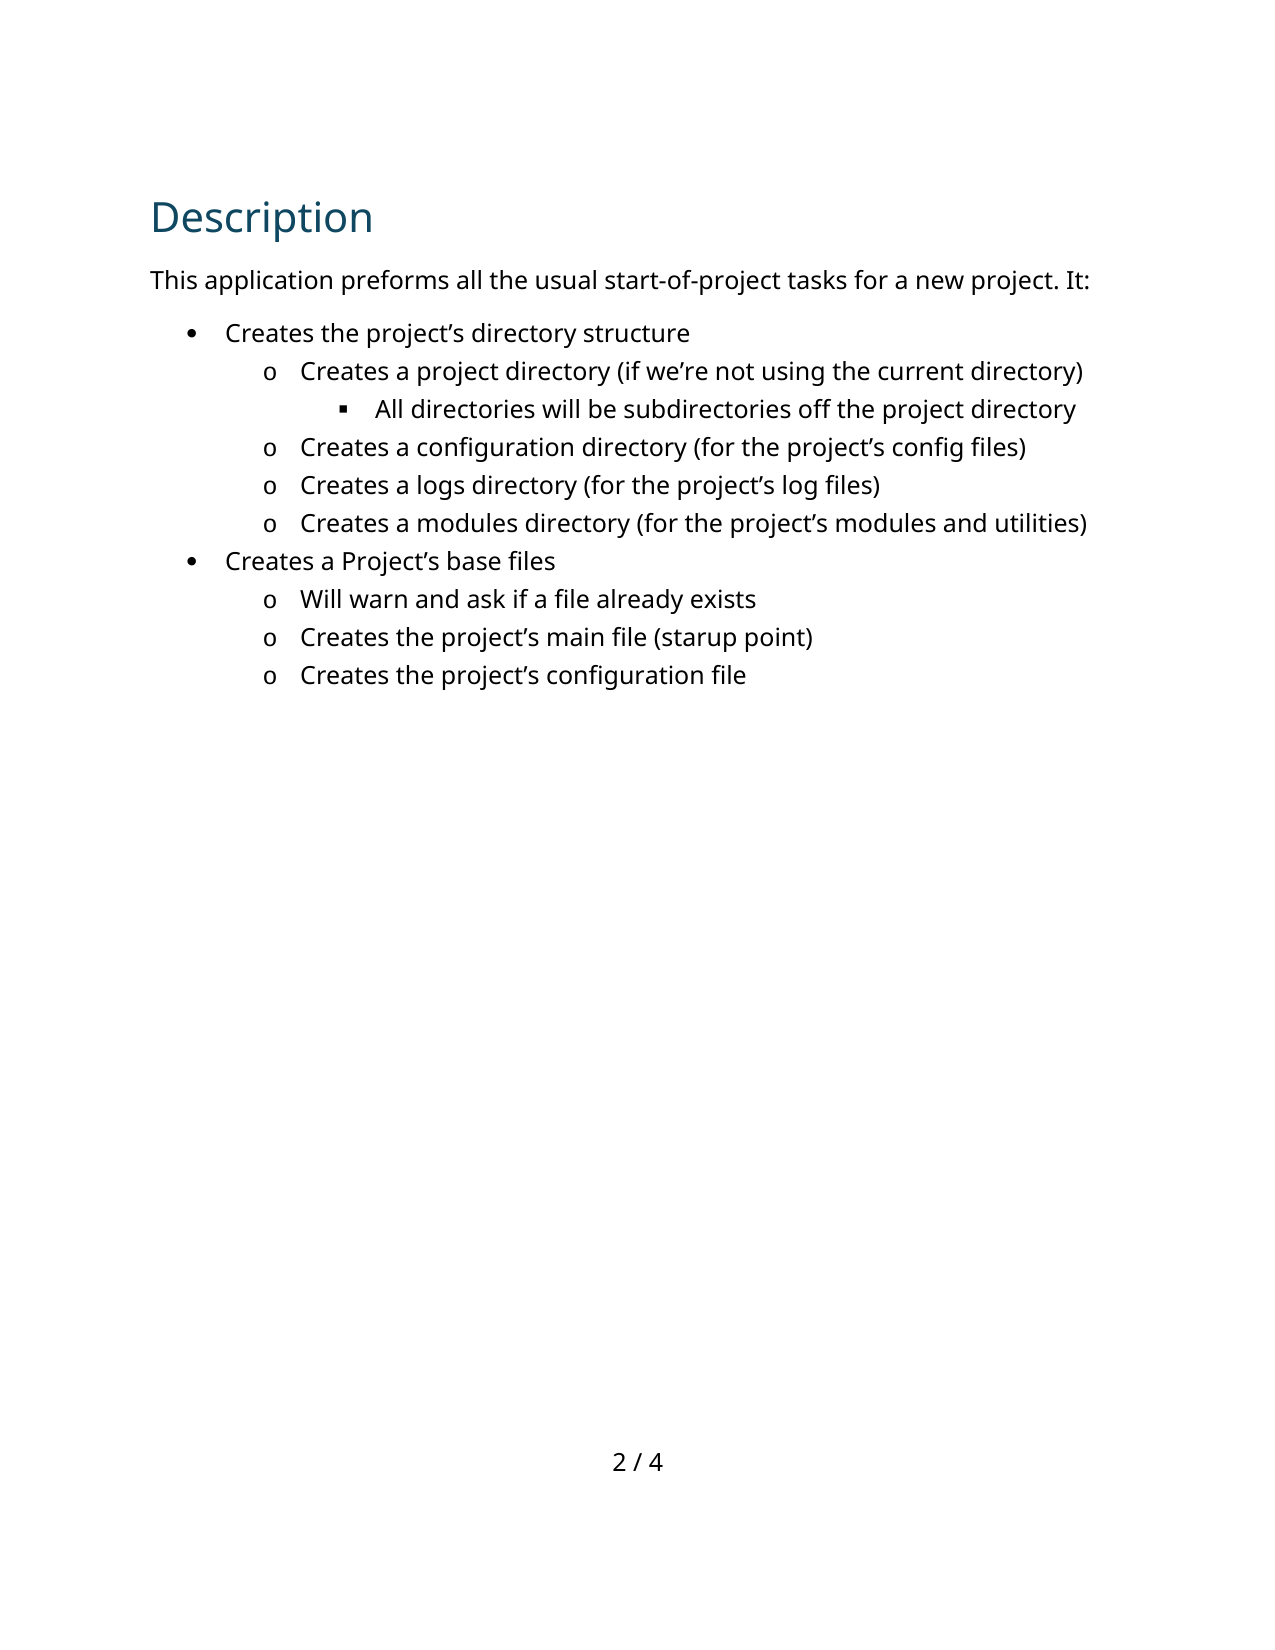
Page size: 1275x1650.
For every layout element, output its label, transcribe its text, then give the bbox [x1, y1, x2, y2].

list Creates the project’s configuration file [262, 657, 1125, 692]
list Creates the project’s main file (starup point) [262, 619, 1125, 654]
list Creates a project directory (if we’re not using the current directory) [262, 354, 1125, 388]
list Creates a logs directory (for the project’s log files) [262, 467, 1125, 502]
list Creates a modules directory (for the project’s modules and utilities) [262, 506, 1125, 540]
text This application preforms all the usual start-of-project tasks for a new project. It: [150, 263, 1125, 297]
list Creates a configuration directory (for the project’s config files) [262, 429, 1125, 464]
list Creates a Project’s base files [187, 543, 1125, 578]
list Will warn and ask if a file already exists [262, 581, 1125, 616]
list All directories will be subdirectories off the project directory [337, 392, 1125, 426]
list Creates the project’s directory structure [187, 316, 1125, 350]
subtitle Description [150, 187, 1125, 244]
